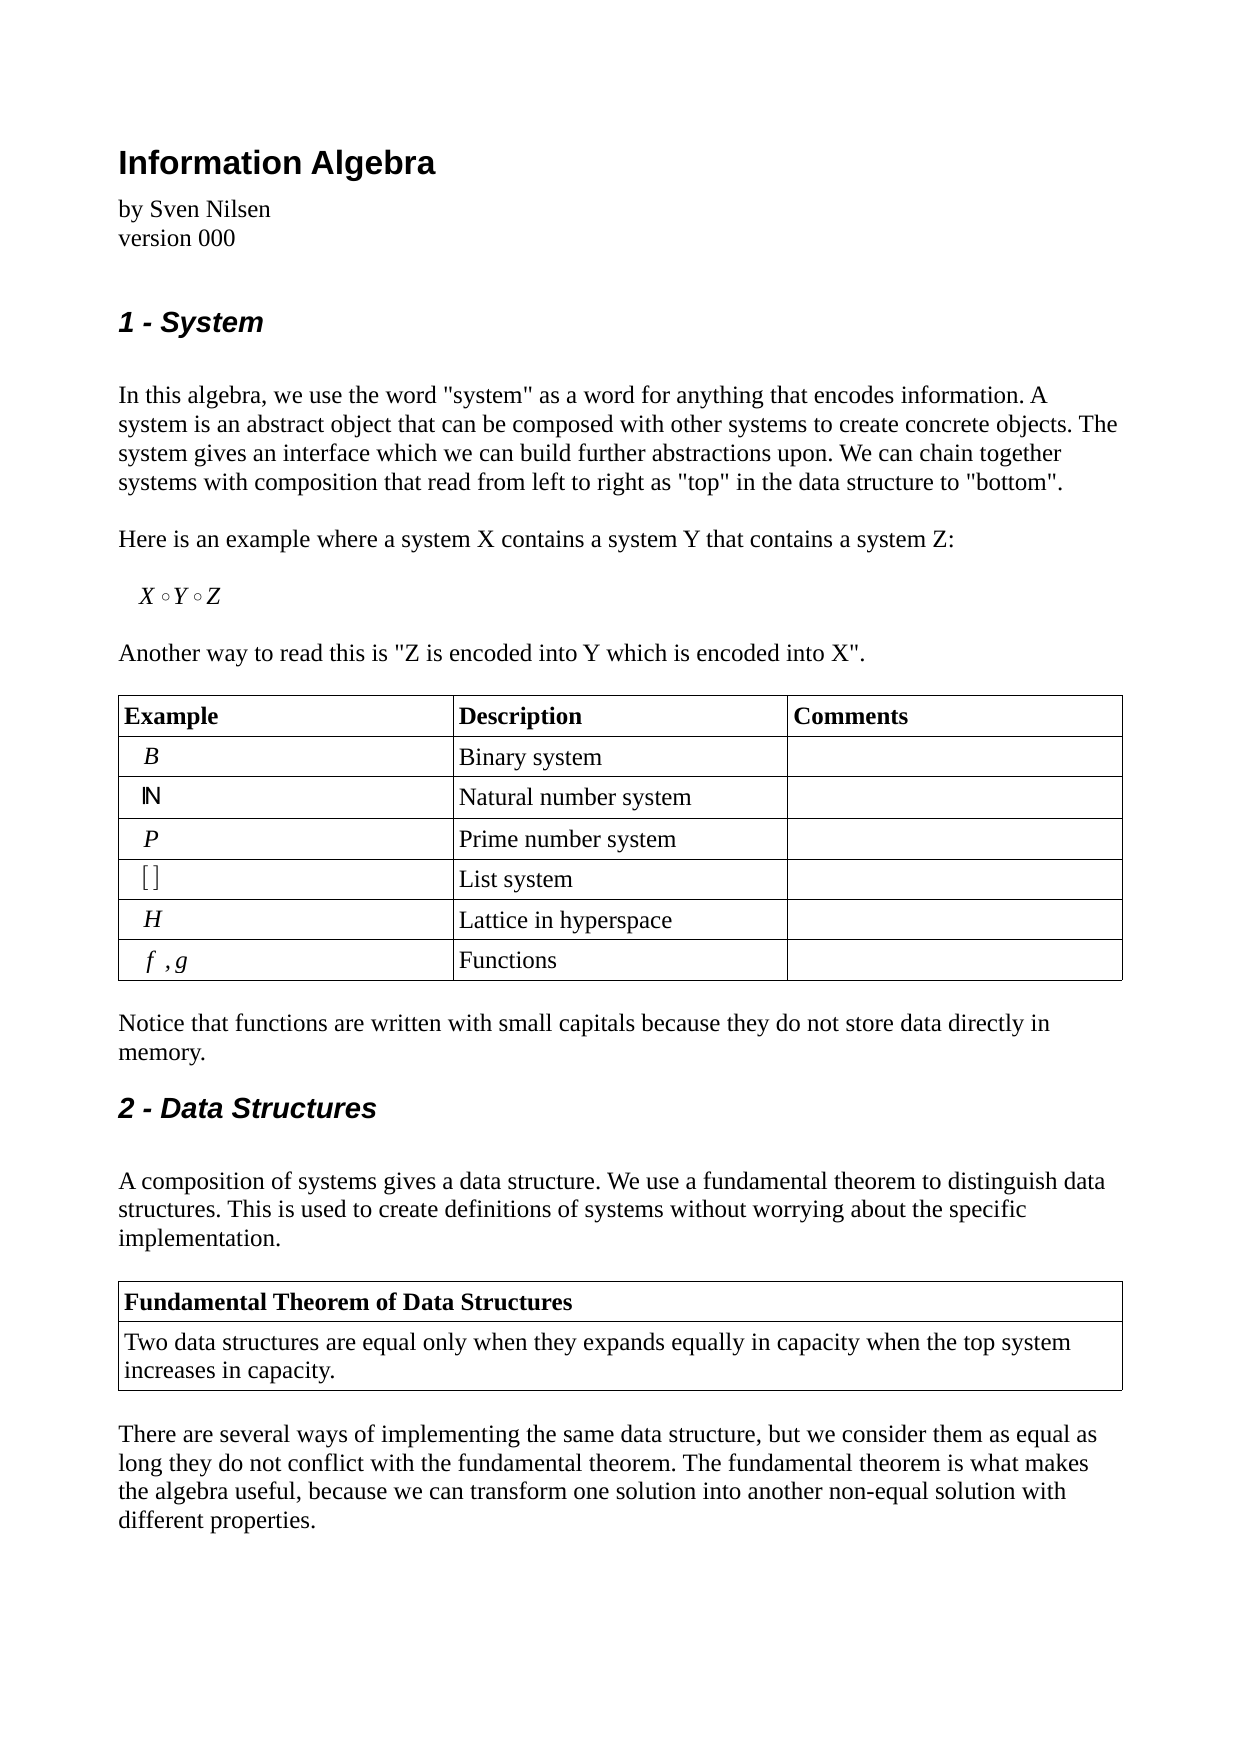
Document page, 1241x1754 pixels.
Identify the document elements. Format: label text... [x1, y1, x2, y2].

table_cell [788, 777, 1122, 818]
table_cell Functions [454, 940, 787, 979]
table_cell [119, 737, 453, 776]
table_header Comments [788, 696, 1122, 736]
subtitle Information Algebra [118, 143, 1122, 182]
table_header Fundamental Theorem of Data Structures [119, 1282, 1122, 1321]
text Notice that functions are written with small capitals because they do not store data directly in memory. [118, 1008, 1122, 1066]
table_cell [119, 777, 453, 818]
subtitle 1 - System [118, 306, 1122, 339]
table_cell Natural number system [454, 777, 787, 818]
table_cell [788, 860, 1122, 899]
subtitle 2 - Data Structures [118, 1091, 1122, 1124]
text Another way to read this is "Z is encoded into Y which is encoded into X". [118, 638, 1122, 667]
table_header Description [454, 696, 787, 736]
table_cell Lattice in hyperspace [454, 900, 787, 939]
text There are several ways of implementing the same data structure, but we consider them as equal as long they do not conflict with the fundamental theorem. The fundamental theorem is what makes the algebra useful, because we can transform one solution into another non-equal solution with different properties. [118, 1419, 1122, 1534]
text by Sven Nilsen [118, 194, 1122, 223]
table_cell List system [454, 860, 787, 899]
table_cell Binary system [454, 737, 787, 776]
table_cell [788, 737, 1122, 776]
table_cell [788, 900, 1122, 939]
table_cell [119, 860, 453, 899]
table_cell [788, 940, 1122, 979]
table_header Example [119, 696, 453, 736]
text version 000 [118, 223, 1122, 252]
table_cell Prime number system [454, 819, 787, 859]
table_cell [119, 819, 453, 859]
table_cell [788, 819, 1122, 859]
table_cell [119, 900, 453, 939]
text In this algebra, we use the word "system" as a word for anything that encodes information. A system is an abstract object that can be composed with other systems to create concrete objects. The system gives an interface which we can build further abstractions upon. We can chain together systems with composition that read from left to right as "top" in the data structure to "bottom". [118, 380, 1122, 495]
table_cell Two data structures are equal only when they expands equally in capacity when the top system increases in capacity. [119, 1322, 1122, 1390]
text A composition of systems gives a data structure. We use a fundamental theorem to distinguish data structures. This is used to create definitions of systems without worrying about the specific implementation. [118, 1166, 1122, 1252]
table_cell [119, 940, 453, 979]
text Here is an example where a system X contains a system Y that contains a system Z: [118, 524, 1122, 553]
